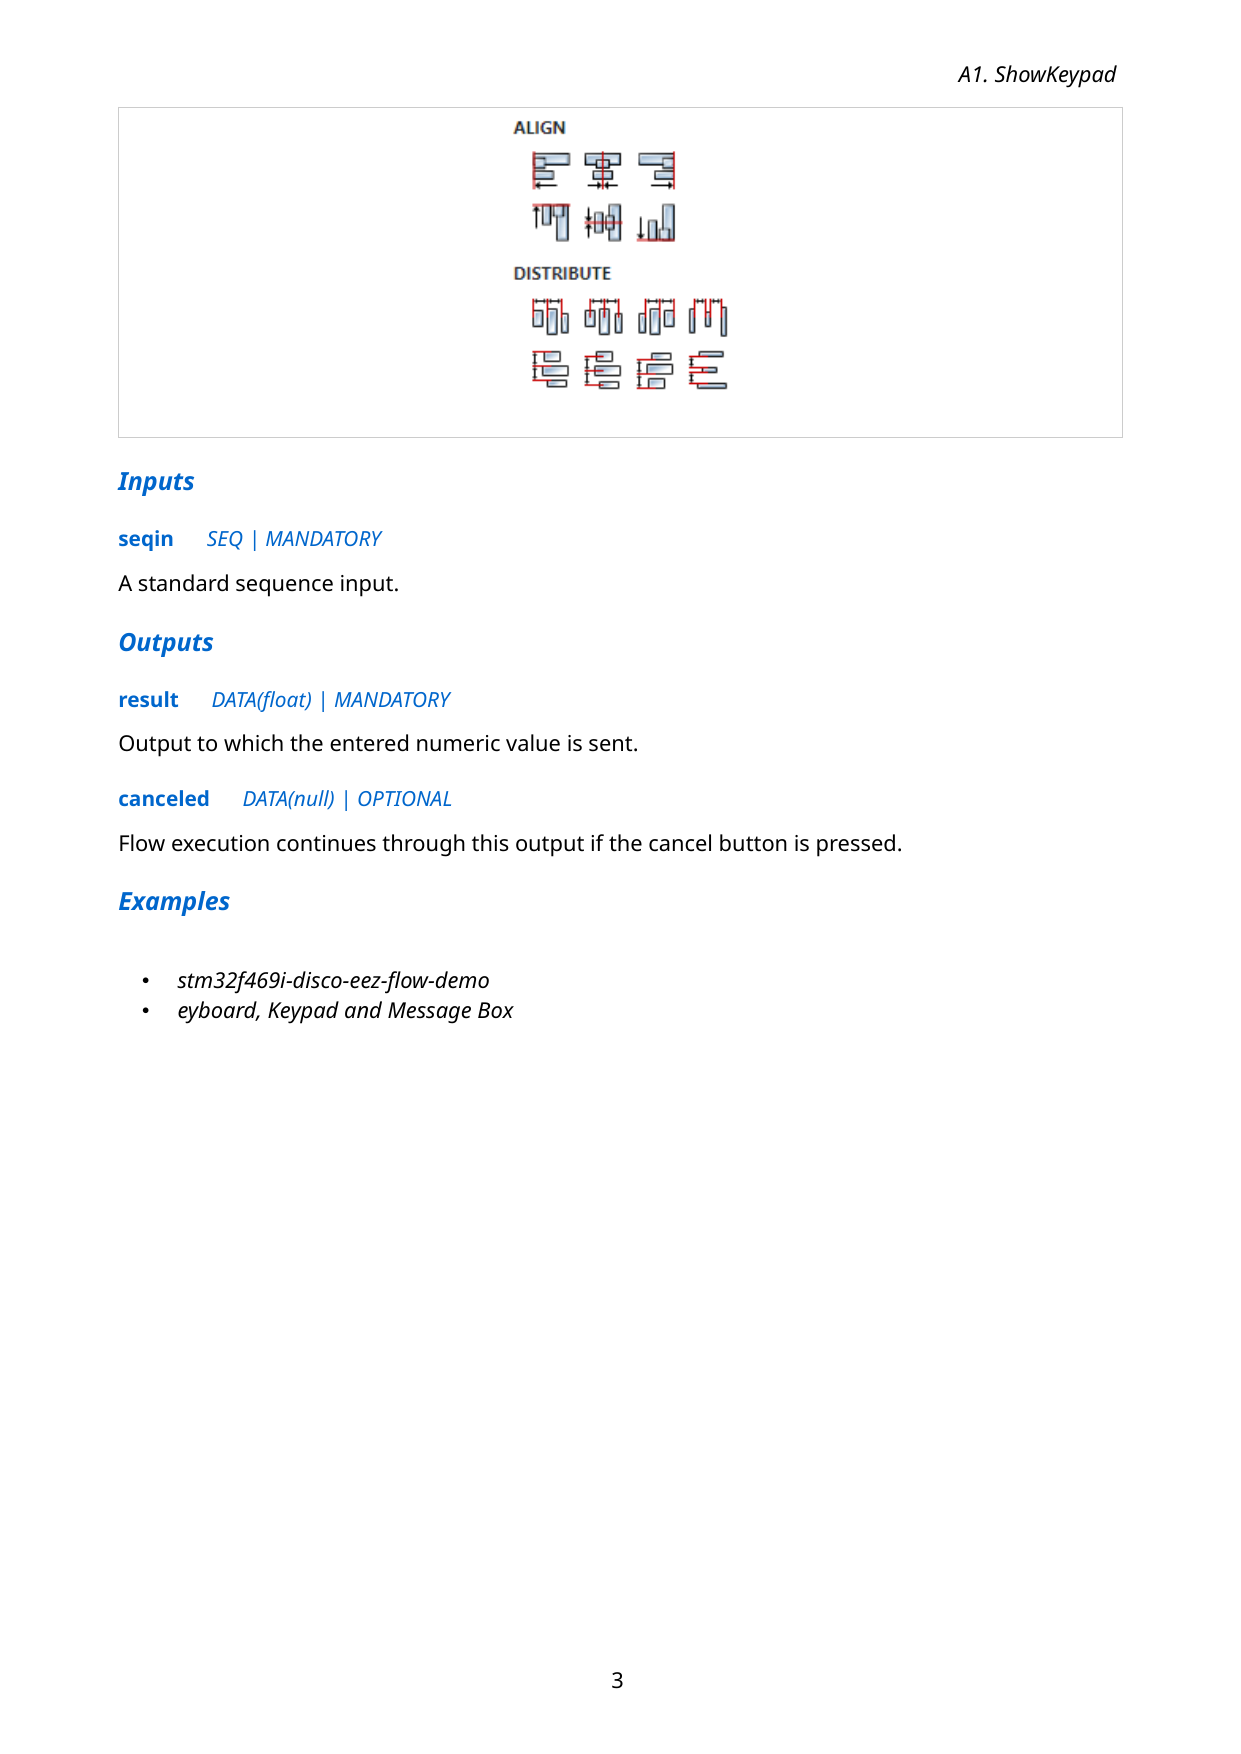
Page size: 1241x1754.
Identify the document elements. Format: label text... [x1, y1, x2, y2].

subtitle result DATA(float) | MANDATORY [118, 685, 1122, 713]
subtitle Examples [118, 884, 1122, 918]
subtitle Inputs [118, 464, 1122, 498]
picture [490, 112, 750, 402]
subtitle canceled DATA(null) | OPTIONAL [118, 784, 1122, 813]
text Output to which the entered numeric value is sent. [118, 728, 1122, 758]
text A standard sequence input. [118, 568, 1122, 598]
text Flow execution continues through this output if the cancel button is pressed. [118, 828, 1122, 857]
list stm32f469i-disco-eez-flow-demo [142, 966, 1110, 995]
table_cell [119, 113, 1122, 437]
subtitle Outputs [118, 624, 1122, 658]
subtitle seqin SEQ | MANDATORY [118, 524, 1122, 553]
list eyboard, Keypad and Message Box [142, 995, 1110, 1025]
